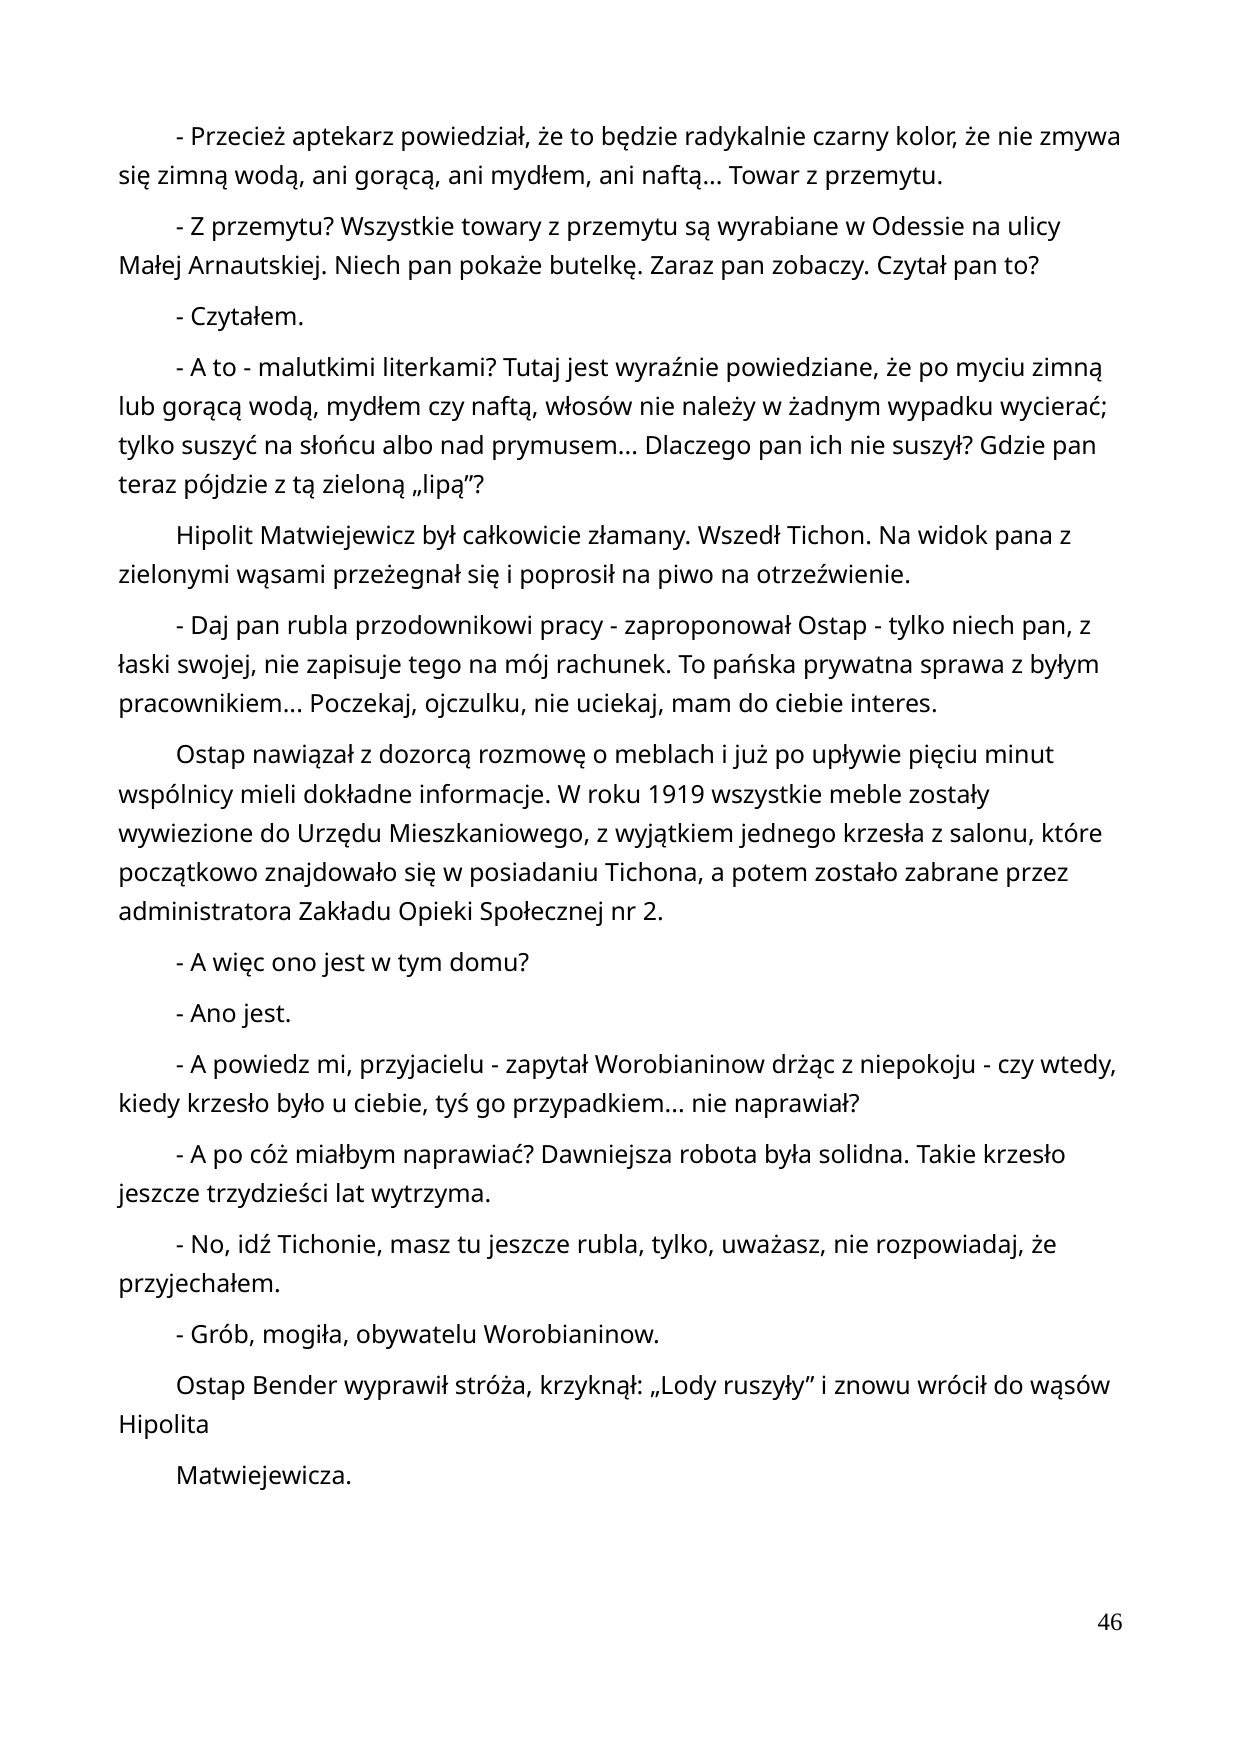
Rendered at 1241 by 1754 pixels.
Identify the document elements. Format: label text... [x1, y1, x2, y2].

text - A powiedz mi, przyjacielu - zapytał Worobianinow drżąc z niepokoju - czy wtedy, kiedy krzesło było u ciebie, tyś go przypadkiem... nie naprawiał? [118, 1047, 1122, 1120]
text - A więc ono jest w tym domu? [118, 945, 1122, 979]
text Matwiejewicza. [118, 1458, 1122, 1492]
text Ostap Bender wyprawił stróża, krzyknął: „Lody ruszyły” i znowu wrócił do wąsów Hipolita [118, 1368, 1122, 1441]
text - Ano jest. [118, 996, 1122, 1030]
text - A po cóż miałbym naprawiać? Dawniejsza robota była solidna. Takie krzesło jeszcze trzydzieści lat wytrzyma. [118, 1137, 1122, 1210]
text - Daj pan rubla przodownikowi pracy - zaproponował Ostap - tylko niech pan, z łaski swojej, nie zapisuje tego na mój rachunek. To pańska prywatna sprawa z byłym pracownikiem... Poczekaj, ojczulku, nie uciekaj, mam do ciebie interes. [118, 608, 1122, 720]
text - Grób, mogiła, obywatelu Worobianinow. [118, 1317, 1122, 1351]
text - Czytałem. [118, 298, 1122, 332]
text Hipolit Matwiejewicz był całkowicie złamany. Wszedł Tichon. Na widok pana z zielonymi wąsami przeżegnał się i poprosił na piwo na otrzeźwienie. [118, 518, 1122, 591]
text Ostap nawiązał z dozorcą rozmowę o meblach i już po upływie pięciu minut wspólnicy mieli dokładne informacje. W roku 1919 wszystkie meble zostały wywiezione do Urzędu Mieszkaniowego, z wyjątkiem jednego krzesła z salonu, które początkowo znajdowało się w posiadaniu Tichona, a potem zostało zabrane przez administratora Zakładu Opieki Społecznej nr 2. [118, 737, 1122, 928]
text - A to - malutkimi literkami? Tutaj jest wyraźnie powiedziane, że po myciu zimną lub gorącą wodą, mydłem czy naftą, włosów nie należy w żadnym wypadku wycierać; tylko suszyć na słońcu albo nad prymusem... Dlaczego pan ich nie suszył? Gdzie pan teraz pójdzie z tą zieloną „lipą”? [118, 349, 1122, 501]
text - Z przemytu? Wszystkie towary z przemytu są wyrabiane w Odessie na ulicy Małej Arnautskiej. Niech pan pokaże butelkę. Zaraz pan zobaczy. Czytał pan to? [118, 208, 1122, 281]
text - Przecież aptekarz powiedział, że to będzie radykalnie czarny kolor, że nie zmywa się zimną wodą, ani gorącą, ani mydłem, ani naftą... Towar z przemytu. [118, 118, 1122, 191]
text - No, idź Tichonie, masz tu jeszcze rubla, tylko, uważasz, nie rozpowiadaj, że przyjechałem. [118, 1227, 1122, 1300]
